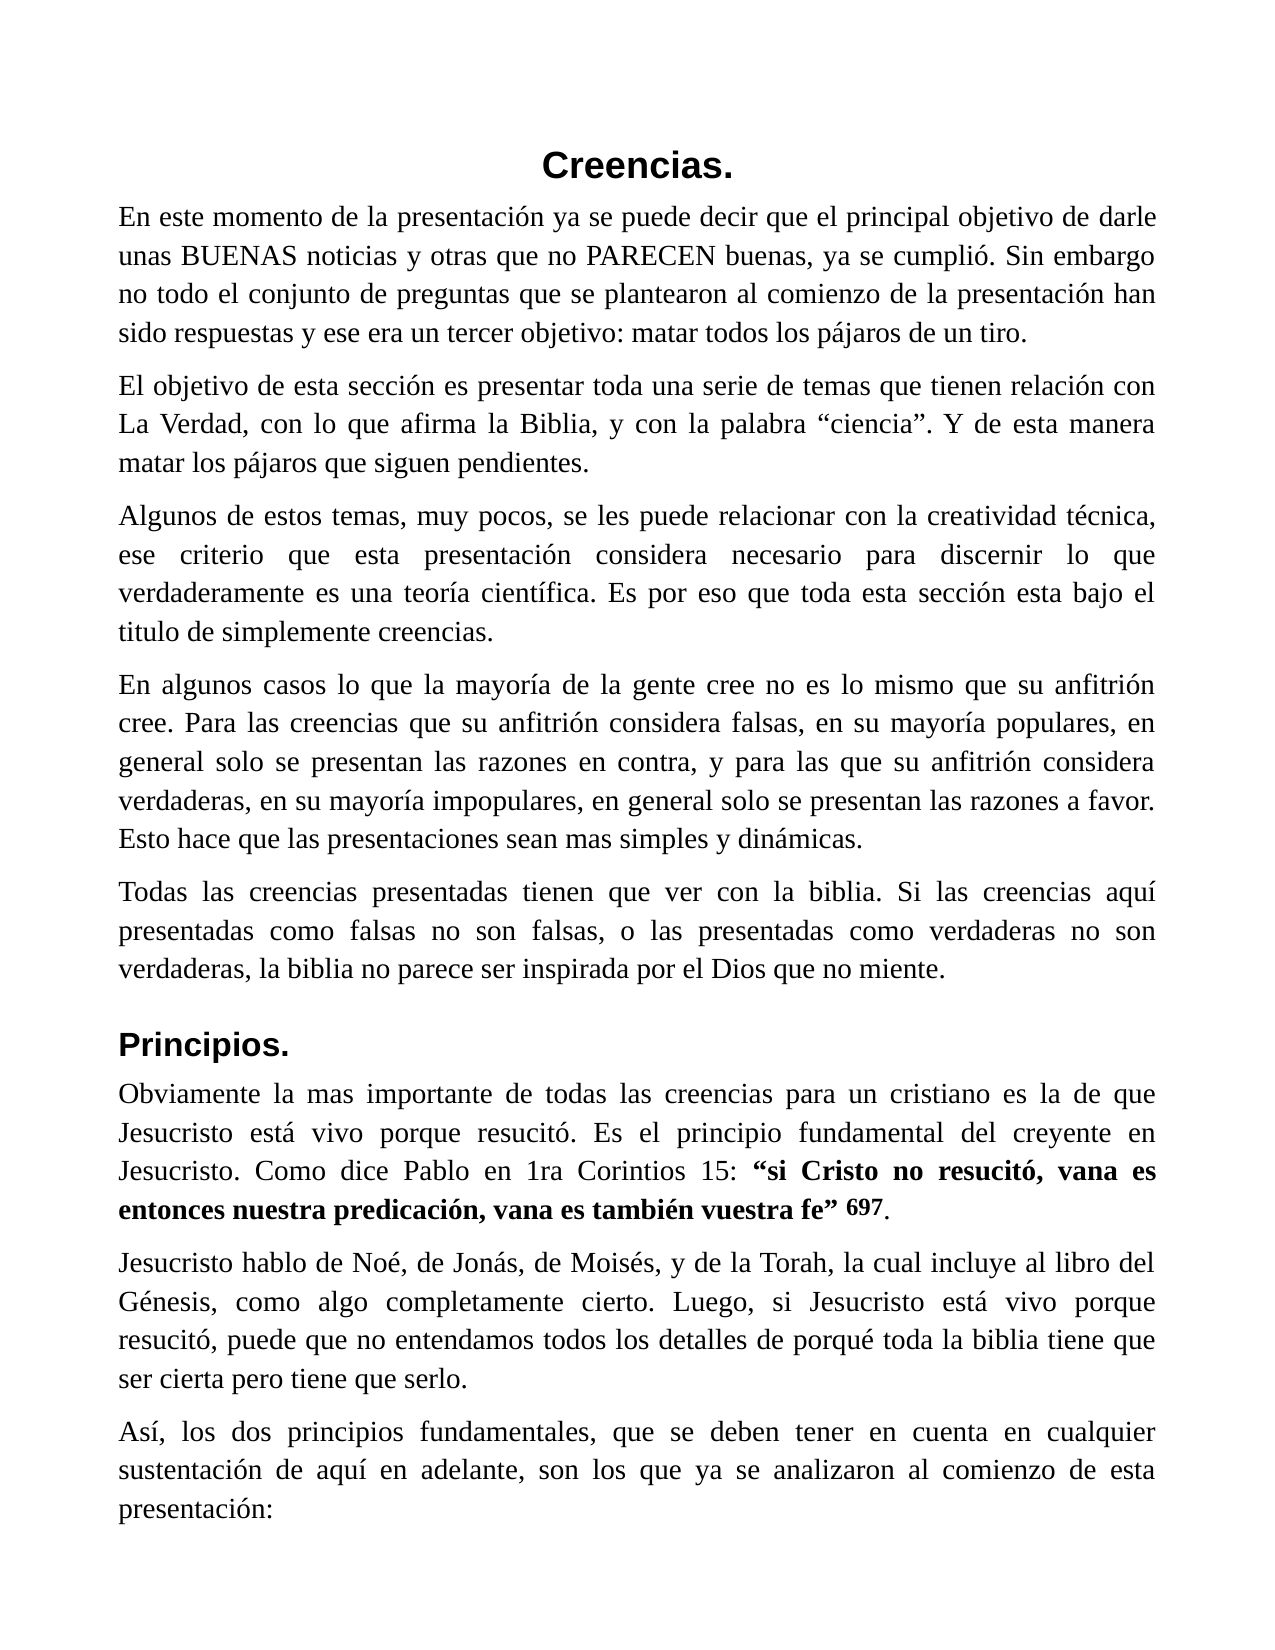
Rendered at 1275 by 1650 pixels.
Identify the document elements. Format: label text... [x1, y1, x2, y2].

subtitle Principios. [118, 1025, 1157, 1064]
subtitle Creencias. [118, 143, 1157, 187]
text Así, los dos principios fundamentales, que se deben tener en cuenta en cualquier sustentación de aquí en adelante, son los que ya se analizaron al comienzo de esta presentación: [118, 1414, 1157, 1524]
text Todas las creencias presentadas tienen que ver con la biblia. Si las creencias aquí presentadas como falsas no son falsas, o las presentadas como verdaderas no son verdaderas, la biblia no parece ser inspirada por el Dios que no miente. [118, 874, 1157, 985]
text Obviamente la mas importante de todas las creencias para un cristiano es la de que Jesucristo está vivo porque resucitó. Es el principio fundamental del creyente en Jesucristo. Como dice Pablo en 1ra Corintios 15: “si Cristo no resucitó, vana es entonces nuestra predicación, vana es también vuestra fe” . [118, 1076, 1157, 1226]
text Jesucristo hablo de Noé, de Jonás, de Moisés, y de la Torah, la cual incluye al libro del Génesis, como algo completamente cierto. Luego, si Jesucristo está vivo porque resucitó, puede que no entendamos todos los detalles de porqué toda la biblia tiene que ser cierta pero tiene que serlo. [118, 1245, 1157, 1394]
text En algunos casos lo que la mayoría de la gente cree no es lo mismo que su anfitrión cree. Para las creencias que su anfitrión considera falsas, en su mayoría populares, en general solo se presentan las razones en contra, y para las que su anfitrión considera verdaderas, en su mayoría impopulares, en general solo se presentan las razones a favor. Esto hace que las presentaciones sean mas simples y dinámicas. [118, 667, 1157, 855]
text Algunos de estos temas, muy pocos, se les puede relacionar con la creatividad técnica, ese criterio que esta presentación considera necesario para discernir lo que verdaderamente es una teoría científica. Es por eso que toda esta sección esta bajo el titulo de simplemente creencias. [118, 498, 1157, 647]
text En este momento de la presentación ya se puede decir que el principal objetivo de darle unas BUENAS noticias y otras que no PARECEN buenas, ya se cumplió. Sin embargo no todo el conjunto de preguntas que se plantearon al comienzo de la presentación han sido respuestas y ese era un tercer objetivo: matar todos los pájaros de un tiro. [118, 199, 1157, 348]
text El objetivo de esta sección es presentar toda una serie de temas que tienen relación con La Verdad, con lo que afirma la Biblia, y con la palabra “ciencia”. Y de esta manera matar los pájaros que siguen pendientes. [118, 368, 1157, 479]
